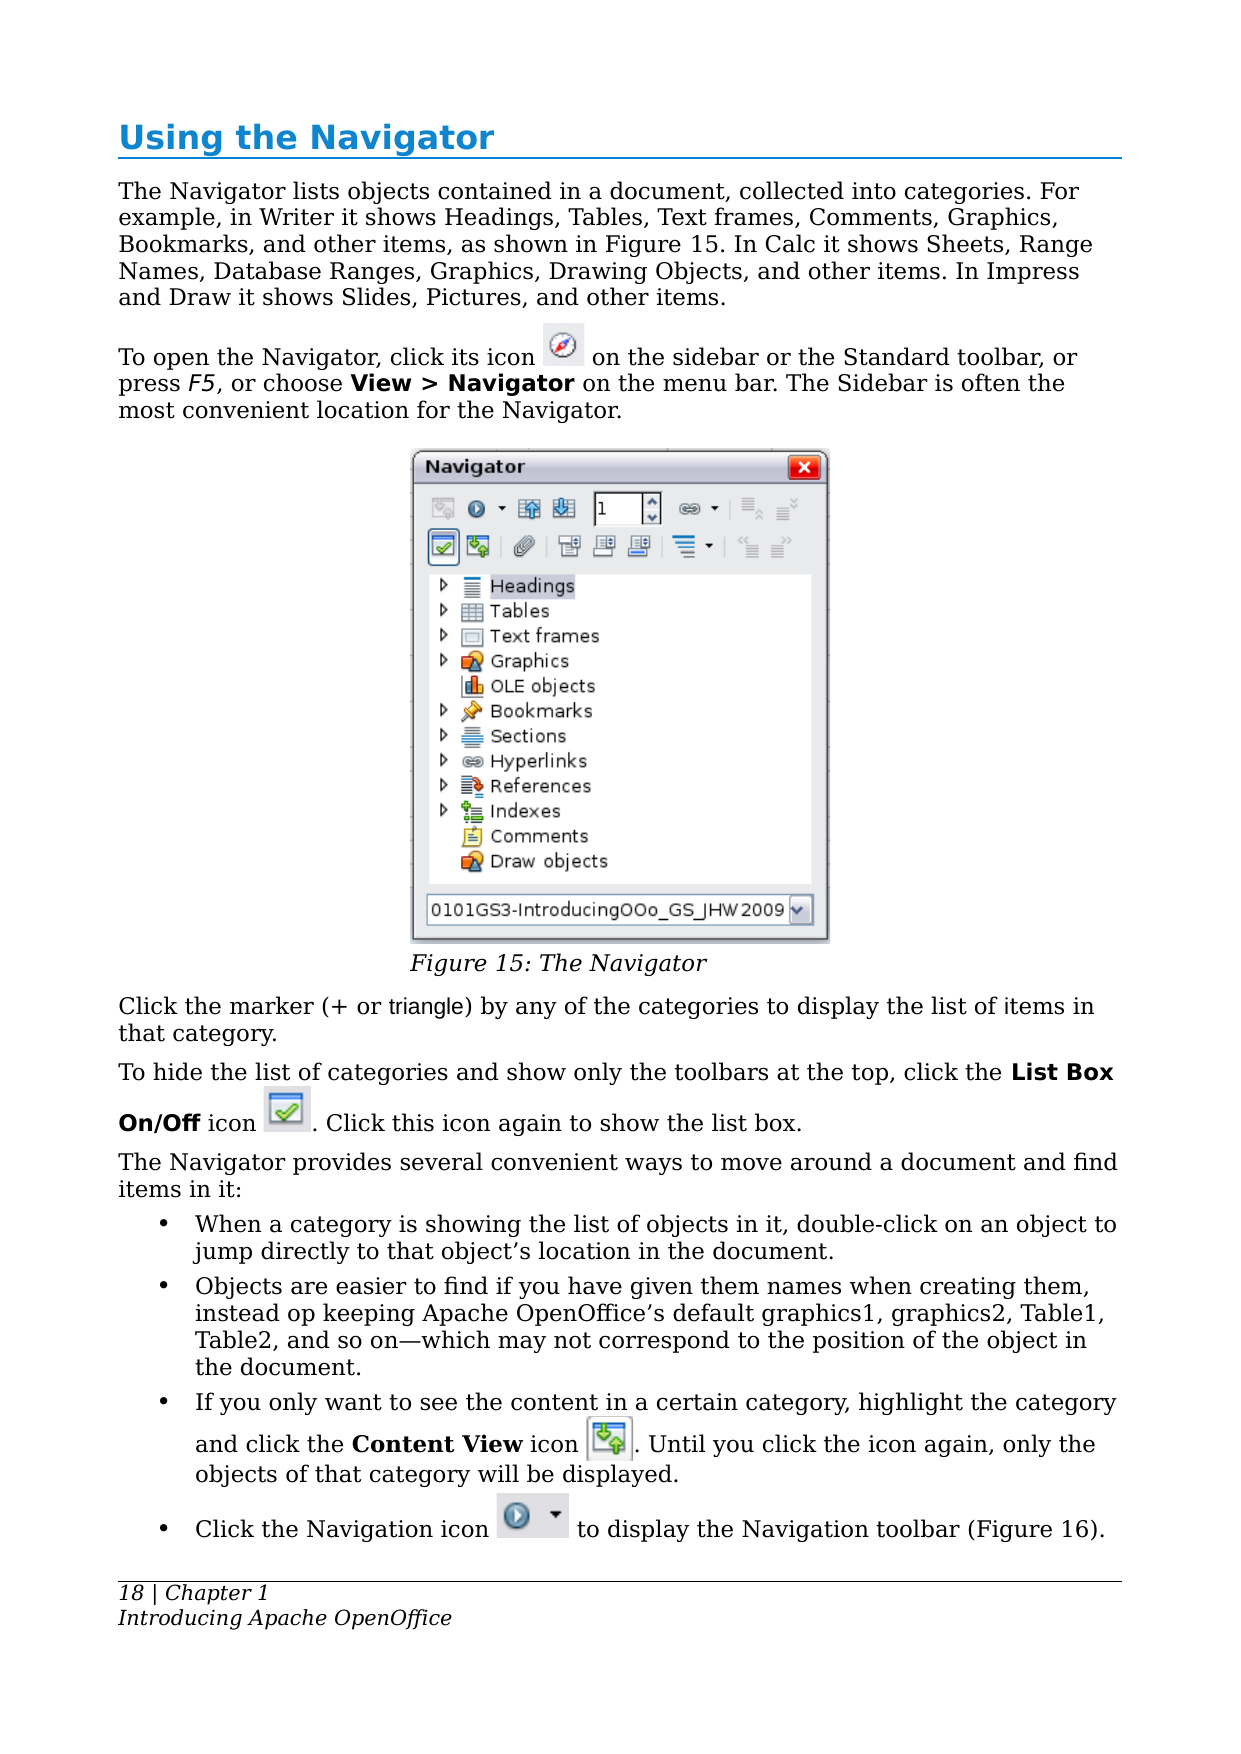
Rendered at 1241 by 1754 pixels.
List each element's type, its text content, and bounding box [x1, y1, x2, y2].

text Figure 15: The Navigator [410, 950, 830, 977]
list If you only want to see the content in a certain category, highlight the category and click the Content View icon . Until you click the icon again, only the objects of that category will be displayed. [156, 1387, 1122, 1487]
picture [586, 1416, 634, 1461]
list Click the Navigation icon to display the Navigation toolbar (Figure 16). [156, 1494, 1122, 1543]
picture [543, 323, 585, 366]
text To hide the list of categories and show only the toolbars at the top, click the List Box On/Off icon . Click this icon again to show the list box. [118, 1059, 1122, 1137]
list The Navigator provides several convenient ways to move around a document and find items in it: [118, 1149, 1122, 1203]
text The Navigator lists objects contained in a document, collected into categories. For example, in Writer it shows Headings, Tables, Text frames, Comments, Graphics, Bookmarks, and other items, as shown in Figure 15. In Calc it shows Sheets, Range Names, Database Ranges, Graphics, Drawing Objects, and other items. In Impress and Draw it shows Slides, Pictures, and other items. [118, 178, 1122, 311]
picture [496, 1493, 570, 1538]
subtitle Using the Navigator [118, 118, 1122, 157]
text Click the marker (+ or triangle) by any of the categories to display the list of items in that category. [118, 993, 1122, 1047]
picture [263, 1086, 311, 1132]
picture [410, 448, 830, 944]
list When a category is showing the list of objects in it, double-click on an object to jump directly to that object’s location in the document. [156, 1209, 1122, 1265]
list Objects are easier to find if you have given them names when creating them, instead op keeping Apache OpenOffice’s default graphics1, graphics2, Table1, Table2, and so on—which may not correspond to the position of the object in the document. [156, 1271, 1122, 1381]
text To open the Navigator, click its icon on the sidebar or the Standard toolbar, or press F5, or choose View > Navigator on the menu bar. The Sidebar is often the most convenient location for the Navigator. [118, 324, 1122, 424]
